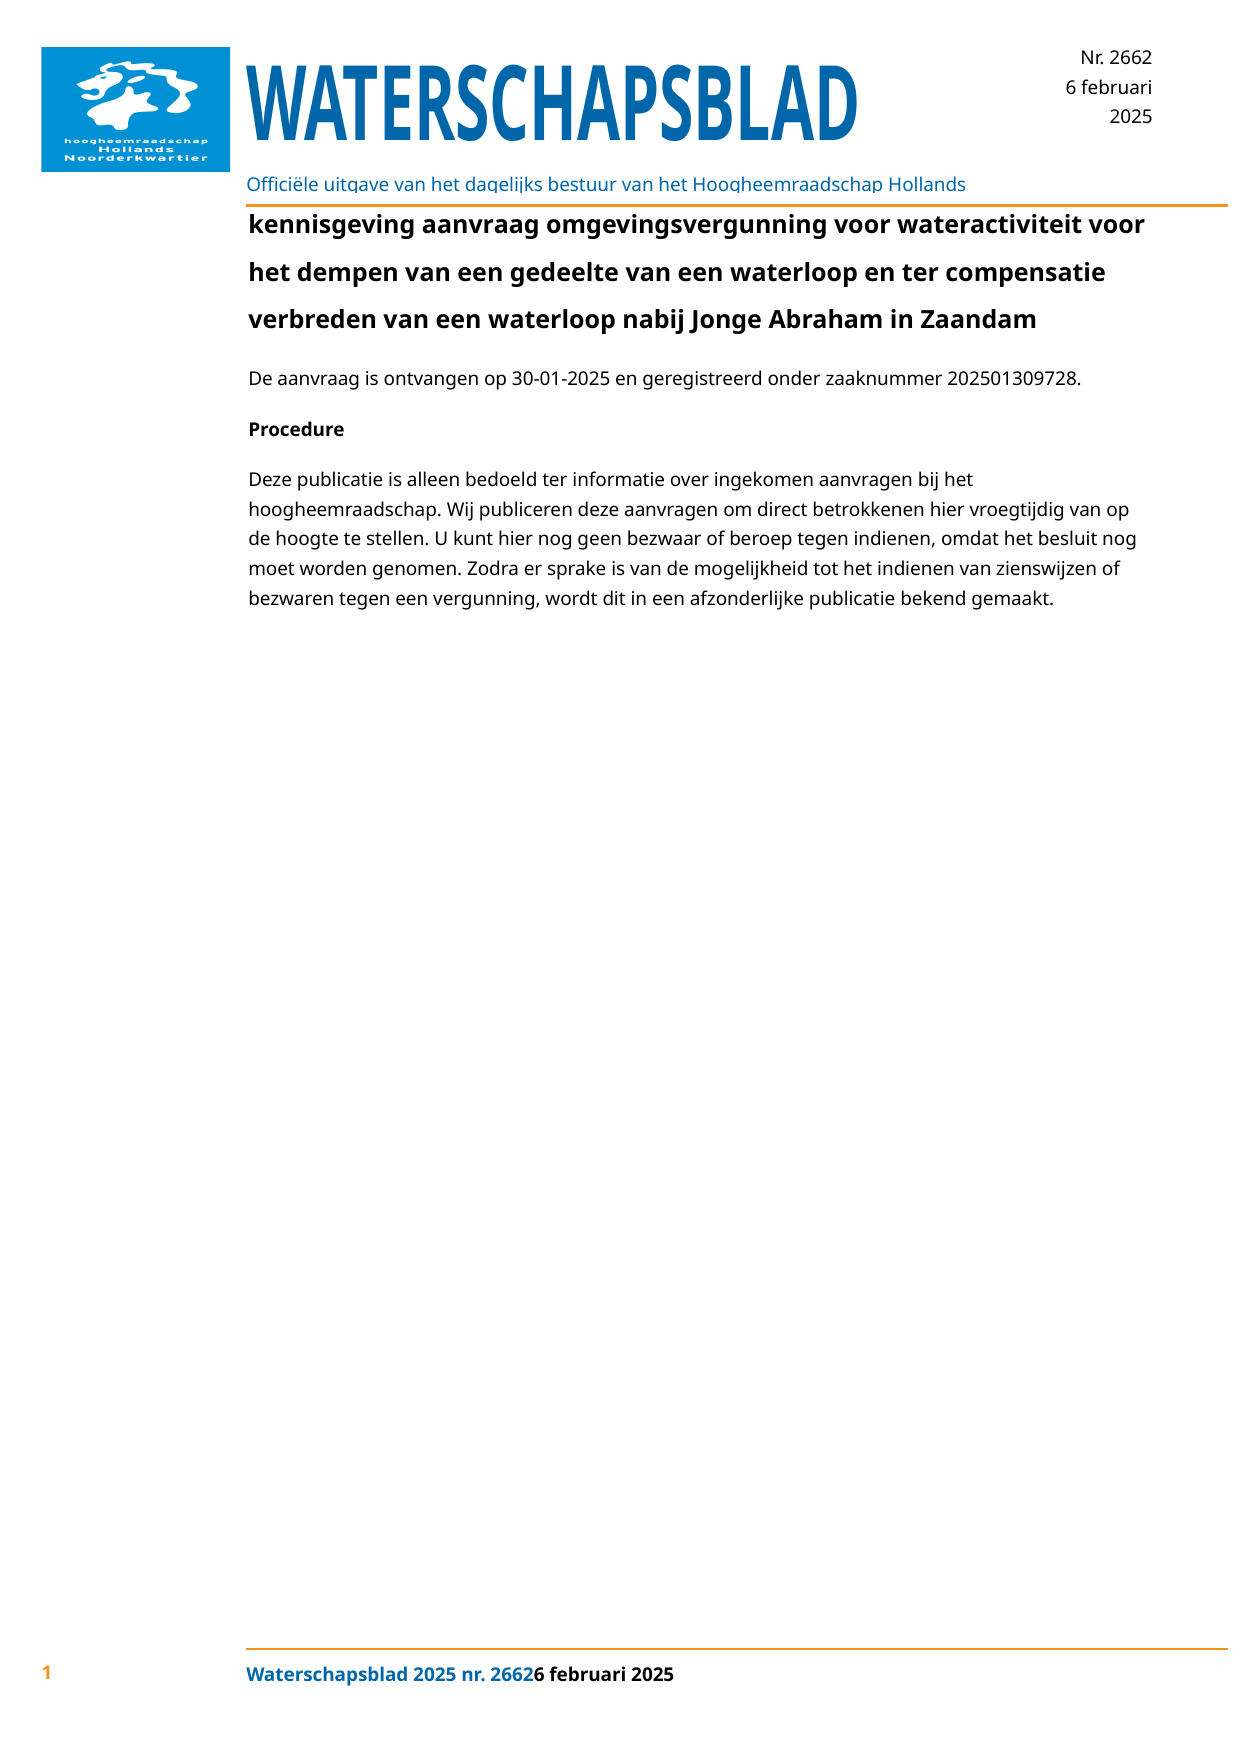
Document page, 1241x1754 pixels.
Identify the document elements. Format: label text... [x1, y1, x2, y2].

picture [129, 76, 144, 82]
picture [78, 64, 122, 99]
picture [118, 62, 197, 112]
picture [88, 87, 157, 130]
text kennisgeving aanvraag omgevingsvergunning voor wateractiviteit voor het dempen van een gedeelte van een waterloop en ter compensatie verbreden van een waterloop nabij Jonge Abraham in Zaandam [248, 207, 1152, 336]
text Deze publicatie is alleen bedoeld ter informatie over ingekomen aanvragen bij het hoogheemraadschap. Wij publiceren deze aanvragen om direct betrokkenen hier vroegtijdig van op de hoogte te stellen. U kunt hier nog geen bezwaar of beroep tegen indienen, omdat het besluit nog moet worden genomen. Zodra er sprake is van de mogelijkheid tot het indienen van zienswijzen of bezwaren tegen een vergunning, wordt dit in een afzonderlijke publicatie bekend gemaakt. [248, 466, 1152, 610]
text De aanvraag is ontvangen op 30-01-2025 en geregistreerd onder zaaknummer 202501309728. [248, 366, 1152, 391]
text Procedure [248, 416, 1152, 442]
